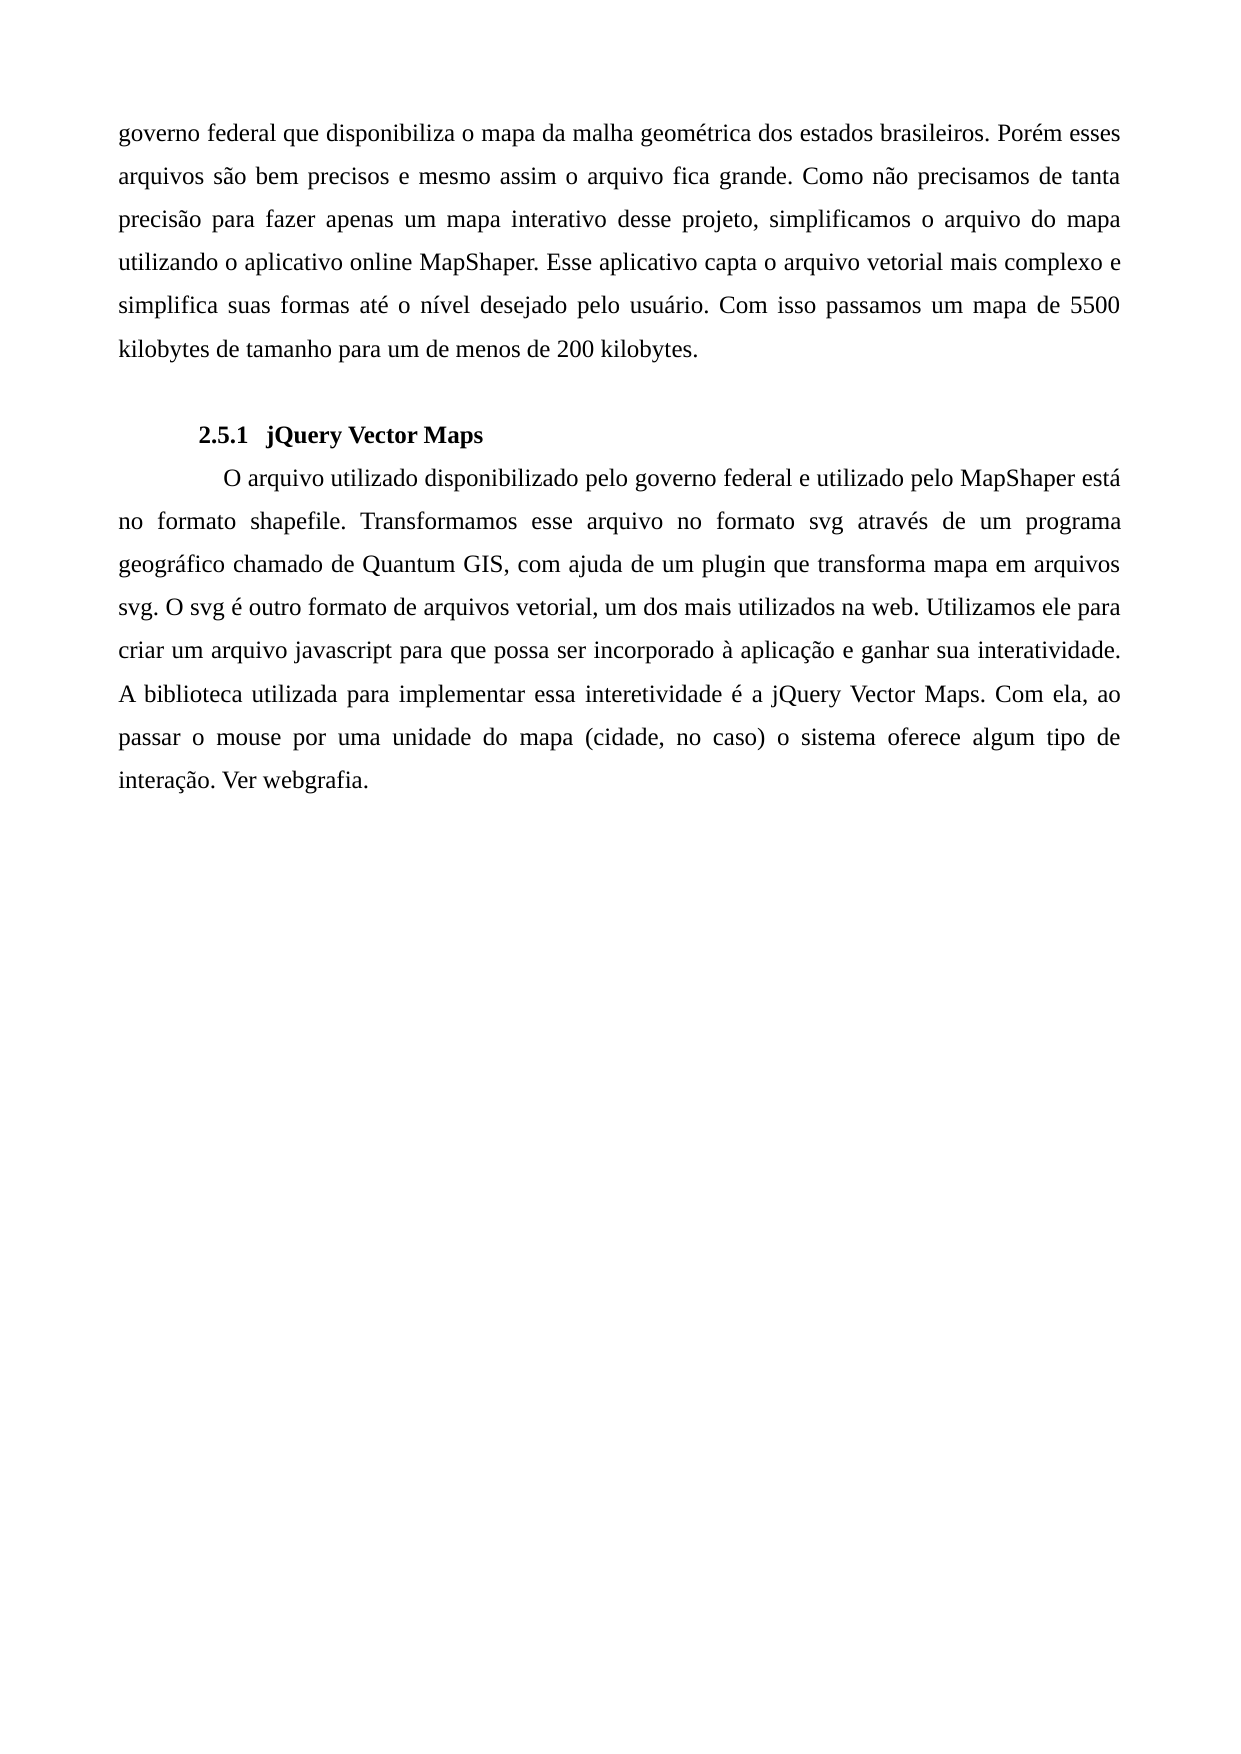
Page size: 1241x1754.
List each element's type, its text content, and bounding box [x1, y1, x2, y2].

text O arquivo utilizado disponibilizado pelo governo federal e utilizado pelo MapShaper está no formato shapefile. Transformamos esse arquivo no formato svg através de um programa geográfico chamado de Quantum GIS, com ajuda de um plugin que transforma mapa em arquivos svg. O svg é outro formato de arquivos vetorial, um dos mais utilizados na web. Utilizamos ele para criar um arquivo javascript para que possa ser incorporado à aplicação e ganhar sua interatividade. A biblioteca utilizada para implementar essa interetividade é a jQuery Vector Maps. Com ela, ao passar o mouse por uma unidade do mapa (cidade, no caso) o sistema oferece algum tipo de interação. Ver webgrafia. [118, 463, 1122, 794]
text governo federal que disponibiliza o mapa da malha geométrica dos estados brasileiros. Porém esses arquivos são bem precisos e mesmo assim o arquivo fica grande. Como não precisamos de tanta precisão para fazer apenas um mapa interativo desse projeto, simplificamos o arquivo do mapa utilizando o aplicativo online MapShaper. Esse aplicativo capta o arquivo vetorial mais complexo e simplifica suas formas até o nível desejado pelo usuário. Com isso passamos um mapa de 5500 kilobytes de tamanho para um de menos de 200 kilobytes. [118, 118, 1122, 362]
subtitle jQuery Vector Maps [192, 420, 1122, 449]
